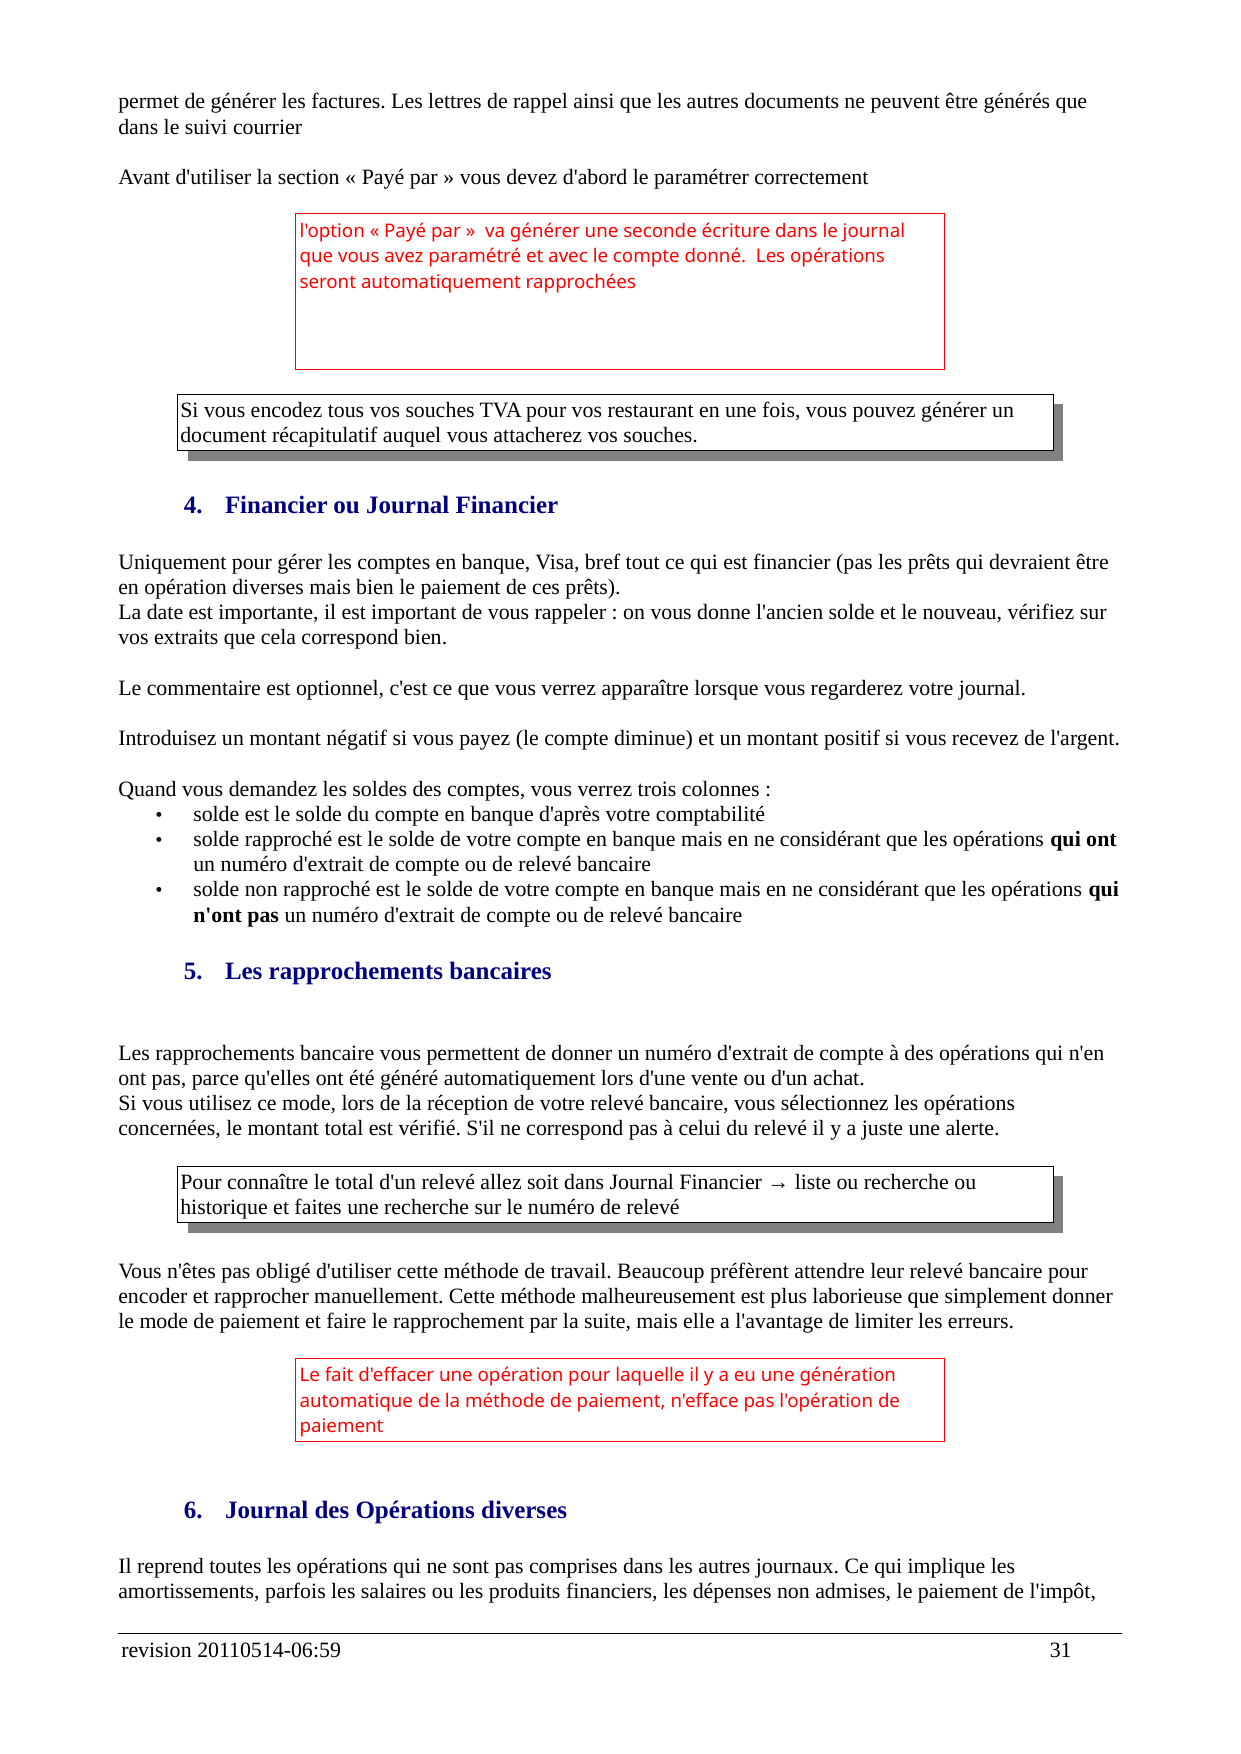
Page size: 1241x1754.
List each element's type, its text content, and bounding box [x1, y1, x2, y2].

text Le fait d'effacer une opération pour laquelle il y a eu une génération automatique de la méthode de paiement, n'efface pas l'opération de paiement [296, 1359, 944, 1441]
list solde non rapproché est le solde de votre compte en banque mais en ne considérant que les opérations qui n'ont pas un numéro d'extrait de compte ou de relevé bancaire [156, 876, 1122, 927]
text Si vous encodez tous vos souches TVA pour vos restaurant en une fois, vous pouvez générer un document récapitulatif auquel vous attacherez vos souches. [178, 395, 1052, 450]
text Pour connaître le total d'un relevé allez soit dans Journal Financier → liste ou recherche ou historique et faites une recherche sur le numéro de relevé [178, 1167, 1052, 1222]
text Vous n'êtes pas obligé d'utiliser cette méthode de travail. Beaucoup préfèrent attendre leur relevé bancaire pour encoder et rapprocher manuellement. Cette méthode malheureusement est plus laborieuse que simplement donner le mode de paiement et faire le rapprochement par la suite, mais elle a l'avantage de limiter les erreurs. [118, 1258, 1122, 1334]
text Il reprend toutes les opérations qui ne sont pas comprises dans les autres journaux. Ce qui implique les amortissements, parfois les salaires ou les produits financiers, les dépenses non admises, le paiement de l'impôt, [118, 1553, 1122, 1604]
text Introduisez un montant négatif si vous payez (le compte diminue) et un montant positif si vous recevez de l'argent. [118, 725, 1122, 750]
subtitle Journal des Opérations diverses [177, 1495, 1122, 1524]
text l'option « Payé par » va générer une seconde écriture dans le journal que vous avez paramétré et avec le compte donné. Les opérations seront automatiquement rapprochées [296, 214, 944, 293]
text Si vous utilisez ce mode, lors de la réception de votre relevé bancaire, vous sélectionnez les opérations concernées, le montant total est vérifié. S'il ne correspond pas à celui du relevé il y a juste une alerte. [118, 1090, 1122, 1141]
text Avant d'utiliser la section « Payé par » vous devez d'abord le paramétrer correctement [118, 164, 1122, 189]
text La date est importante, il est important de vous rappeler : on vous donne l'ancien solde et le nouveau, vérifiez sur vos extraits que cela correspond bien. [118, 599, 1122, 649]
text Le commentaire est optionnel, c'est ce que vous verrez apparaître lorsque vous regarderez votre journal. [118, 675, 1122, 700]
subtitle Financier ou Journal Financier [177, 491, 1122, 519]
text Uniquement pour gérer les comptes en banque, Visa, bref tout ce qui est financier (pas les prêts qui devraient être en opération diverses mais bien le paiement de ces prêts). [118, 549, 1122, 599]
list solde rapproché est le solde de votre compte en banque mais en ne considérant que les opérations qui ont un numéro d'extrait de compte ou de relevé bancaire [156, 826, 1122, 876]
text permet de générer les factures. Les lettres de rappel ainsi que les autres documents ne peuvent être générés que dans le suivi courrier [118, 88, 1122, 139]
text Quand vous demandez les soldes des comptes, vous verrez trois colonnes : [118, 776, 1122, 801]
subtitle Les rapprochements bancaires [177, 956, 1122, 985]
text Les rapprochements bancaire vous permettent de donner un numéro d'extrait de compte à des opérations qui n'en ont pas, parce qu'elles ont été généré automatiquement lors d'une vente ou d'un achat. [118, 1040, 1122, 1090]
list solde est le solde du compte en banque d'après votre comptabilité [156, 801, 1122, 826]
